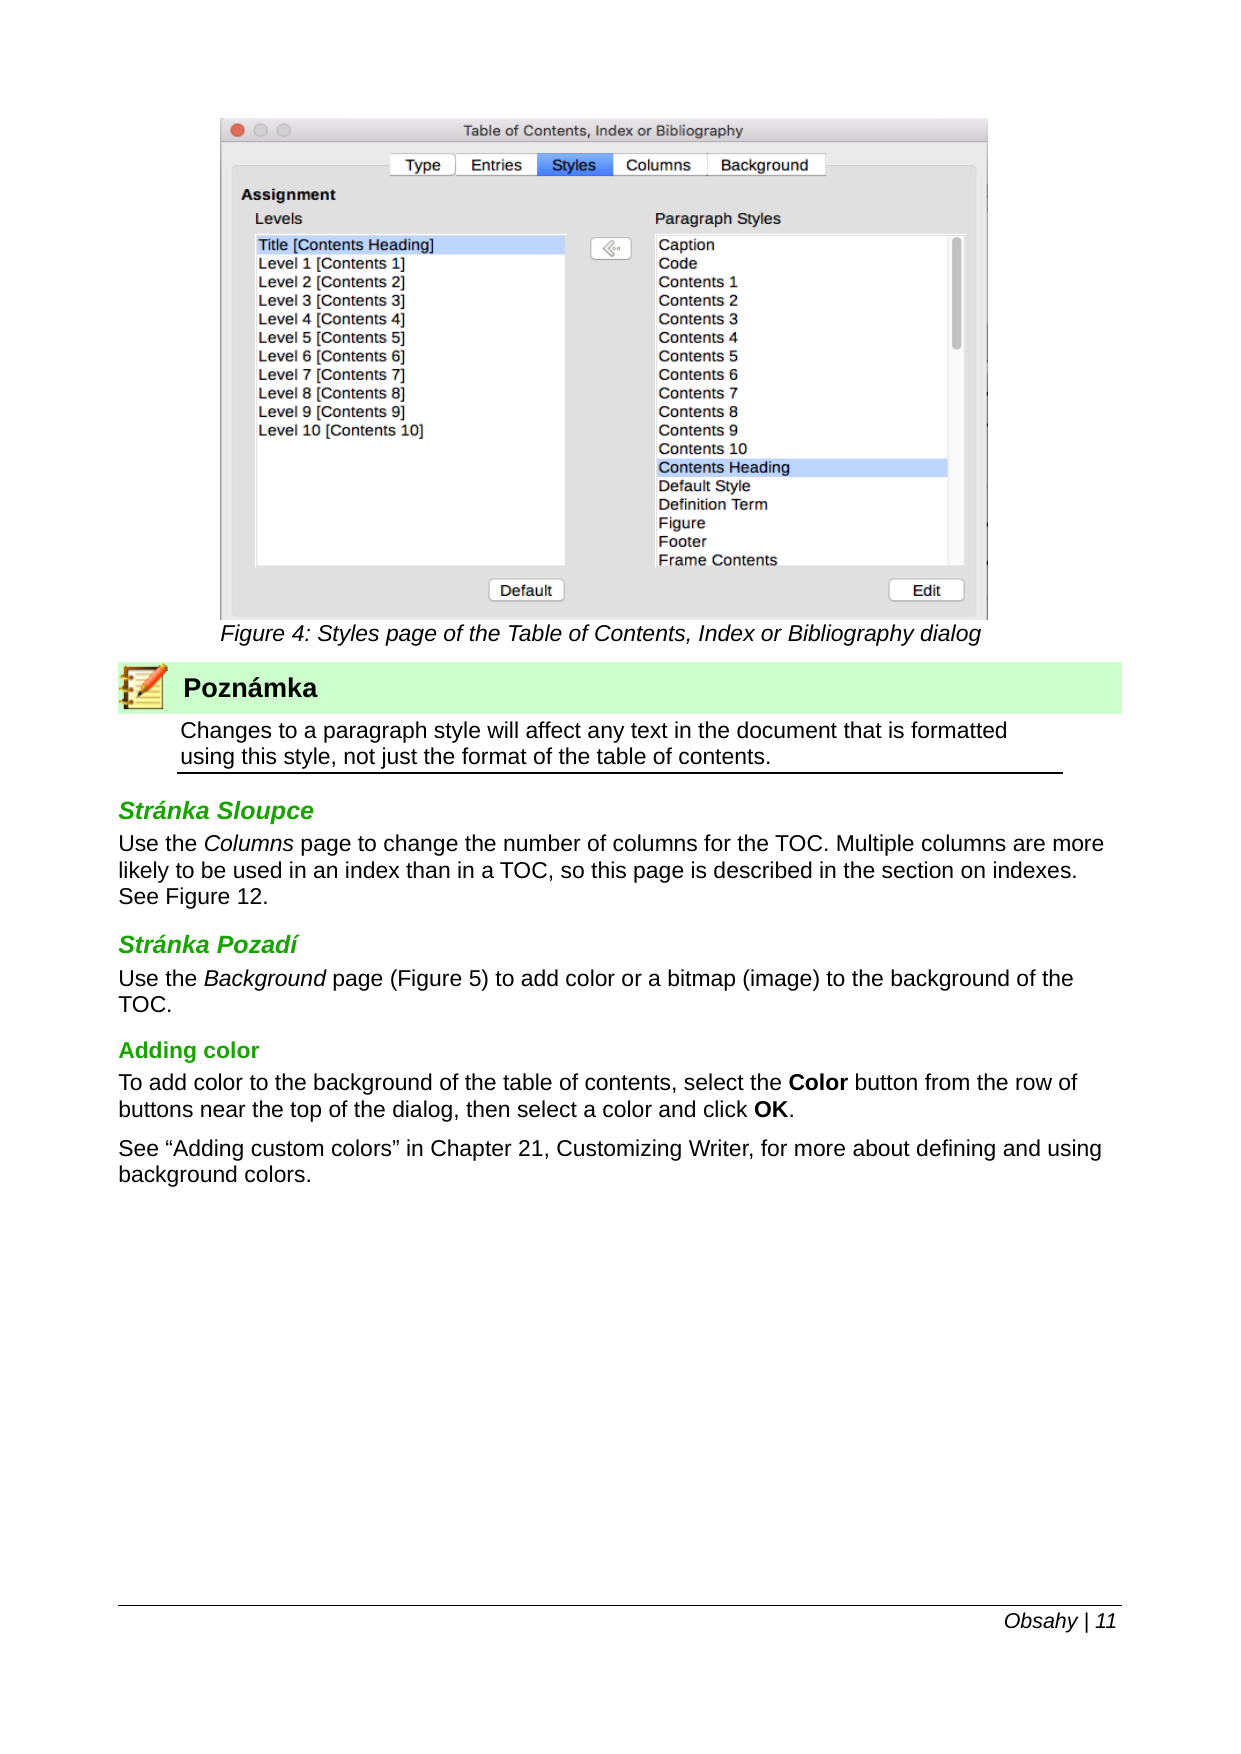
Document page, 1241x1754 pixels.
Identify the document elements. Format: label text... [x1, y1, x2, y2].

text Use the Columns page to change the number of columns for the TOC. Multiple columns are more likely to be used in an index than in a TOC, so this page is described in the section on indexes. See Figure 12. [118, 830, 1122, 909]
picture [119, 662, 170, 713]
subtitle Adding color [118, 1037, 1122, 1063]
subtitle Stránka Pozadí [118, 930, 1122, 959]
text See “Adding custom colors” in Chapter 21, Customizing Writer, for more about defining and using background colors. [118, 1134, 1122, 1187]
subtitle Stránka Sloupce [118, 796, 1122, 824]
text Use the Background page (Figure 5) to add color or a bitmap (image) to the background of the TOC. [118, 965, 1122, 1017]
text Changes to a paragraph style will affect any text in the document that is formatted using this style, not just the format of the table of contents. [177, 714, 1063, 772]
picture [220, 118, 988, 620]
text To add color to the background of the table of contents, select the Color button from the row of buttons near the top of the dialog, then select a color and click OK. [118, 1069, 1122, 1122]
subtitle Poznámka [118, 662, 1122, 714]
text Figure 4: Styles page of the Table of Contents, Index or Bibliography dialog [220, 118, 1020, 646]
